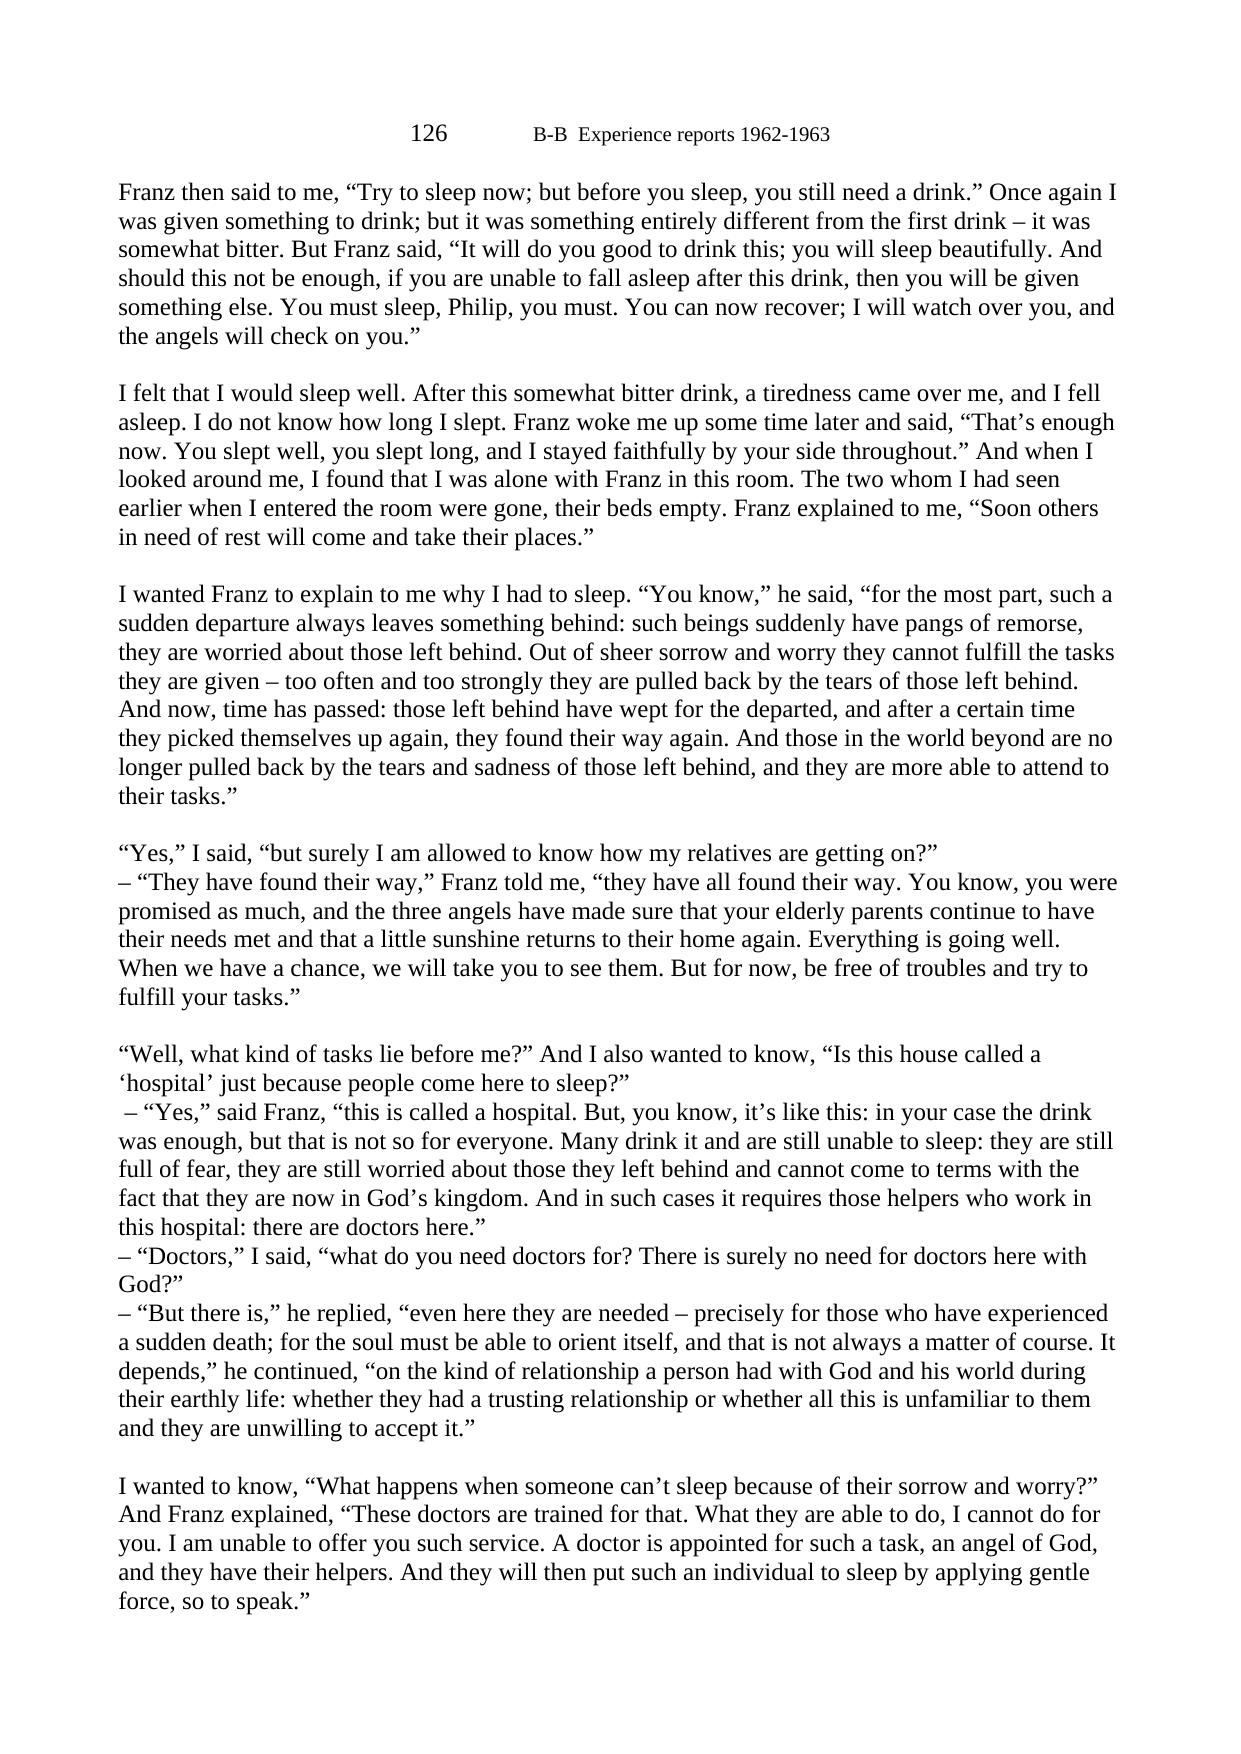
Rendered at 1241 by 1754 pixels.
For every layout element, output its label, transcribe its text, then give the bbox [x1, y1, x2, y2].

text – “But there is,” he replied, “even here they are needed – precisely for those who have experienced a sudden death; for the soul must be able to orient itself, and that is not always a matter of course. It depends,” he continued, “on the kind of relationship a person had with God and his world during their earthly life: whether they had a trusting relationship or whether all this is unfamiliar to them and they are unwilling to accept it.” I wanted to know, “What happens when someone can’t sleep because of their sorrow and worry?” And Franz explained, “These doctors are trained for that. What they are able to do, I cannot do for you. I am unable to offer you such service. A doctor is appointed for such a task, an angel of God, and they have their helpers. And they will then put such an individual to sleep by applying gentle force, so to speak.” [118, 1298, 1122, 1614]
text – “They have found their way,” Franz told me, “they have all found their way. You know, you were promised as much, and the three angels have made sure that your elderly parents continue to have their needs met and that a little sunshine returns to their home again. Everything is going well. When we have a chance, we will take you to see them. But for now, be free of troubles and try to fulfill your tasks.” “Well, what kind of tasks lie before me?” And I also wanted to know, “Is this house called a ‘hospital’ just because people come here to sleep?” [118, 867, 1122, 1097]
text – “Yes,” said Franz, “this is called a hospital. But, you know, it’s like this: in your case the drink was enough, but that is not so for everyone. Many drink it and are still unable to sleep: they are still full of fear, they are still worried about those they left behind and cannot come to terms with the fact that they are now in God’s kingdom. And in such cases it requires those helpers who work in this hospital: there are doctors here.” [118, 1097, 1122, 1241]
text – “Doctors,” I said, “what do you need doctors for? There is surely no need for doctors here with God?” [118, 1241, 1122, 1298]
text Franz then said to me, “Try to sleep now; but before you sleep, you still need a drink.” Once again I was given something to drink; but it was something entirely different from the first drink – it was somewhat bitter. But Franz said, “It will do you good to drink this; you will sleep beautifully. And should this not be enough, if you are unable to fall asleep after this drink, then you will be given something else. You must sleep, Philip, you must. You can now recover; I will watch over you, and the angels will check on you.” I felt that I would sleep well. After this somewhat bitter drink, a tiredness came over me, and I fell asleep. I do not know how long I slept. Franz woke me up some time later and said, “That’s enough now. You slept well, you slept long, and I stayed faithfully by your side throughout.” And when I looked around me, I found that I was alone with Franz in this room. The two whom I had seen earlier when I entered the room were gone, their beds empty. Franz explained to me, “Soon others in need of rest will come and take their places.” I wanted Franz to explain to me why I had to sleep. “You know,” he said, “for the most part, such a sudden departure always leaves something behind: such beings suddenly have pangs of remorse, they are worried about those left behind. Out of sheer sorrow and worry they cannot fulfill the tasks they are given – too often and too strongly they are pulled back by the tears of those left behind. And now, time has passed: those left behind have wept for the departed, and after a certain time they picked themselves up again, they found their way again. And those in the world beyond are no longer pulled back by the tears and sadness of those left behind, and they are more able to attend to their tasks.” “Yes,” I said, “but surely I am allowed to know how my relatives are getting on?” [118, 177, 1122, 867]
